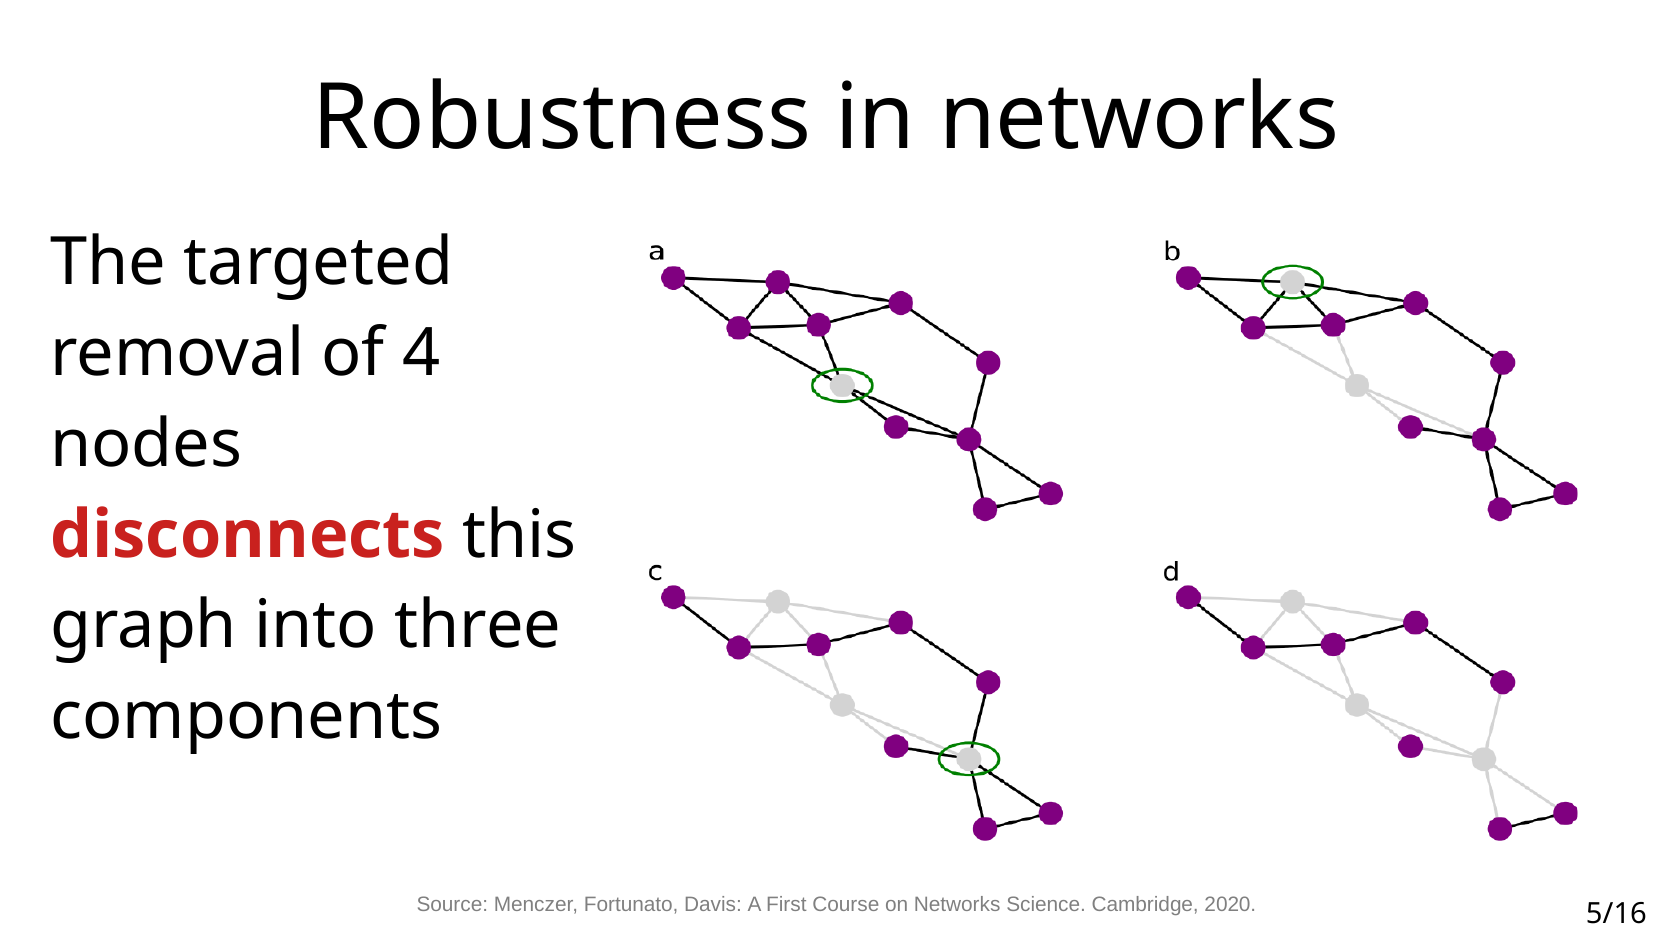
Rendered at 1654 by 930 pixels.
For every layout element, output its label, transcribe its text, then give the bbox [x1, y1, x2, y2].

picture [615, 243, 1590, 856]
list The targeted removal of 4 nodes disconnects this graph into three components [50, 243, 588, 921]
text_box Source: Menczer, Fortunato, Davis: A First Course on Networks Science. Cambridge, 2020. [303, 885, 1370, 930]
title Robustness in networks [0, 0, 1653, 243]
